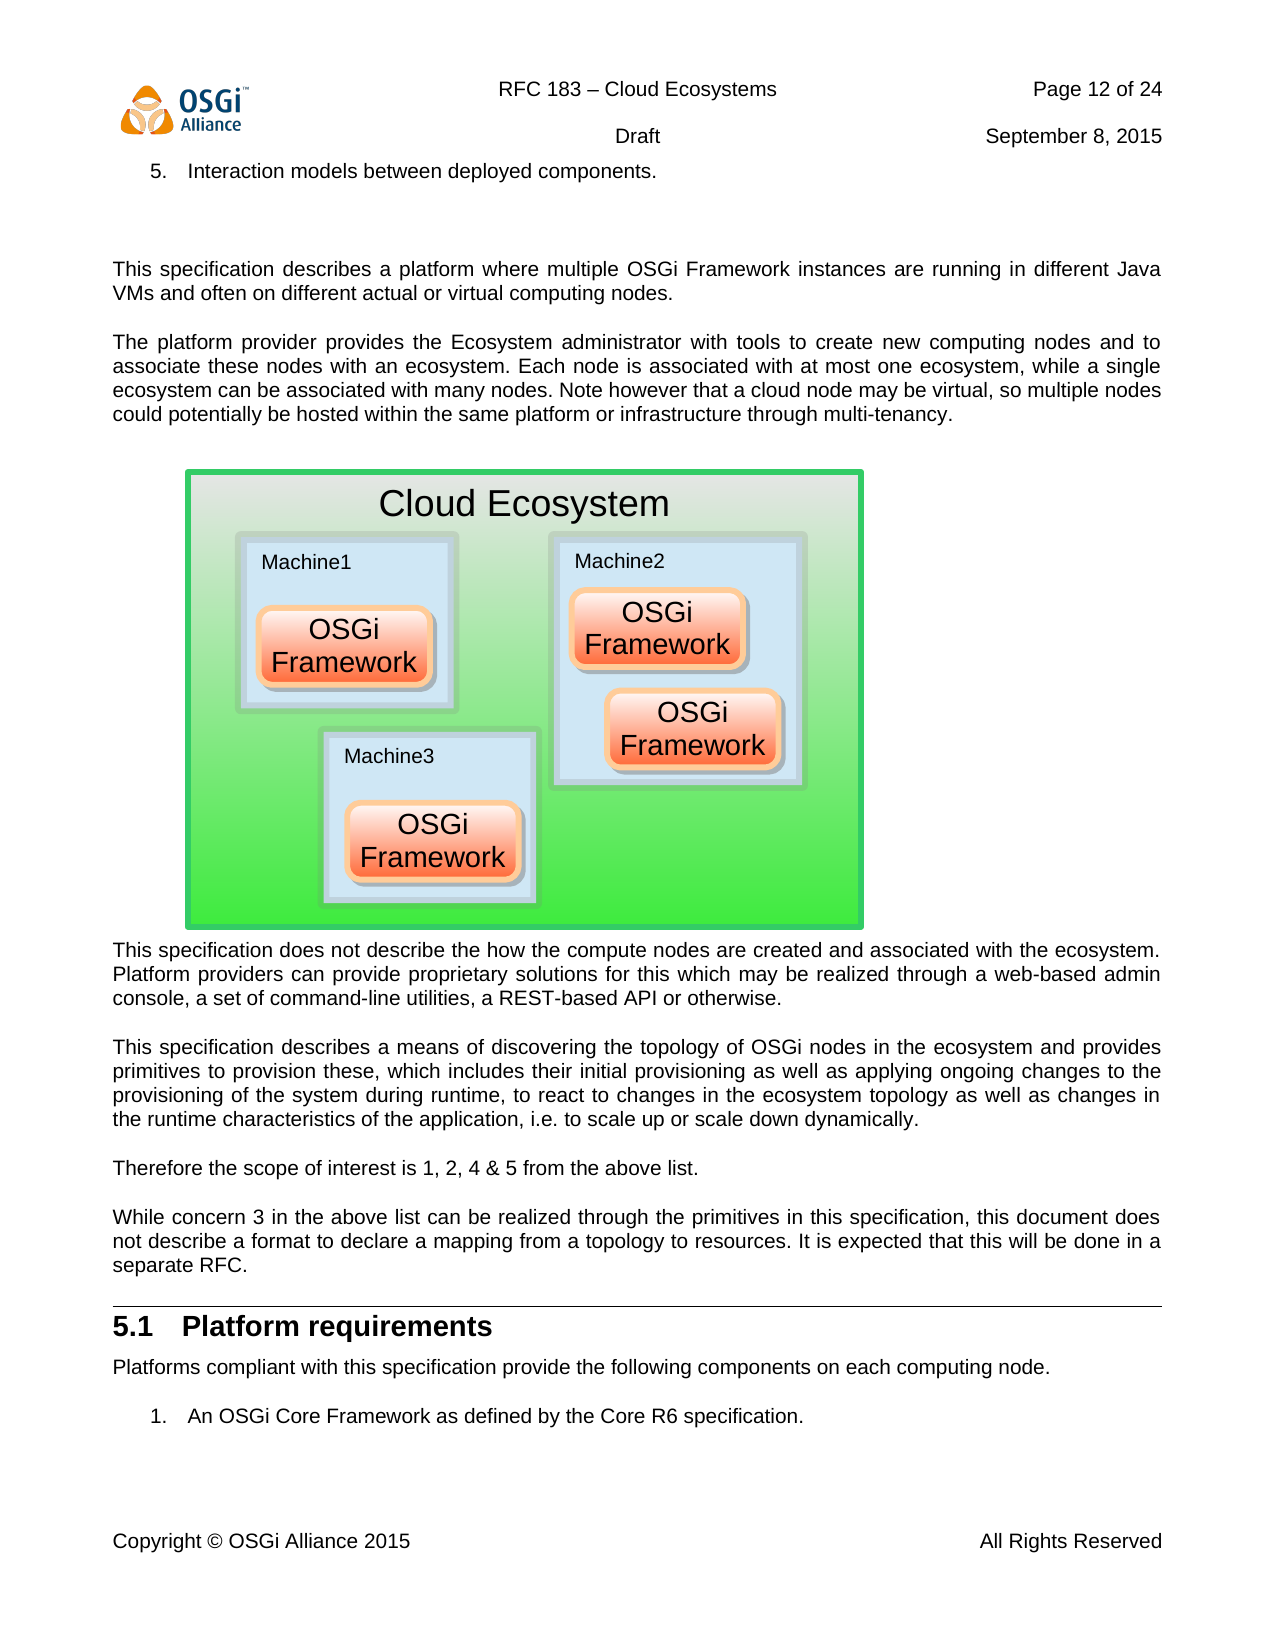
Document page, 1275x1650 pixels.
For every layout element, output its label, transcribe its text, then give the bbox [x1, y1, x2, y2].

text The platform provider provides the Ecosystem administrator with tools to create new computing nodes and to associate these nodes with an ecosystem. Each node is associated with at most one ecosystem, while a single ecosystem can be associated with many nodes. Note however that a cloud node may be virtual, so multiple nodes could potentially be hosted within the same platform or infrastructure through multi-tenancy. [112, 330, 1162, 426]
text This specification describes a platform where multiple OSGi Framework instances are running in different Java VMs and often on different actual or virtual computing nodes. [112, 257, 1162, 305]
list An OSGi Core Framework as defined by the Core R6 specification. [150, 1404, 1162, 1428]
subtitle Platform requirements [112, 1307, 1162, 1342]
text This specification does not describe the how the compute nodes are created and associated with the ecosystem. Platform providers can provide proprietary solutions for this which may be realized through a web-based admin console, a set of command-line utilities, a REST-based API or otherwise. [112, 451, 1162, 1010]
text This specification describes a means of discovering the topology of OSGi nodes in the ecosystem and provides primitives to provision these, which includes their initial provisioning as well as applying ongoing changes to the provisioning of the system during runtime, to react to changes in the ecosystem topology as well as changes in the runtime characteristics of the application, i.e. to scale up or scale down dynamically. [112, 1035, 1162, 1131]
text Therefore the scope of interest is 1, 2, 4 & 5 from the above list. [112, 1156, 1162, 1179]
text While concern 3 in the above list can be realized through the primitives in this specification, this document does not describe a format to declare a mapping from a topology to resources. It is expected that this will be done in a separate RFC. [112, 1204, 1162, 1276]
picture [113, 78, 257, 142]
list Interaction models between deployed components. [150, 159, 1162, 183]
text Platforms compliant with this specification provide the following components on each computing node. [112, 1355, 1162, 1379]
